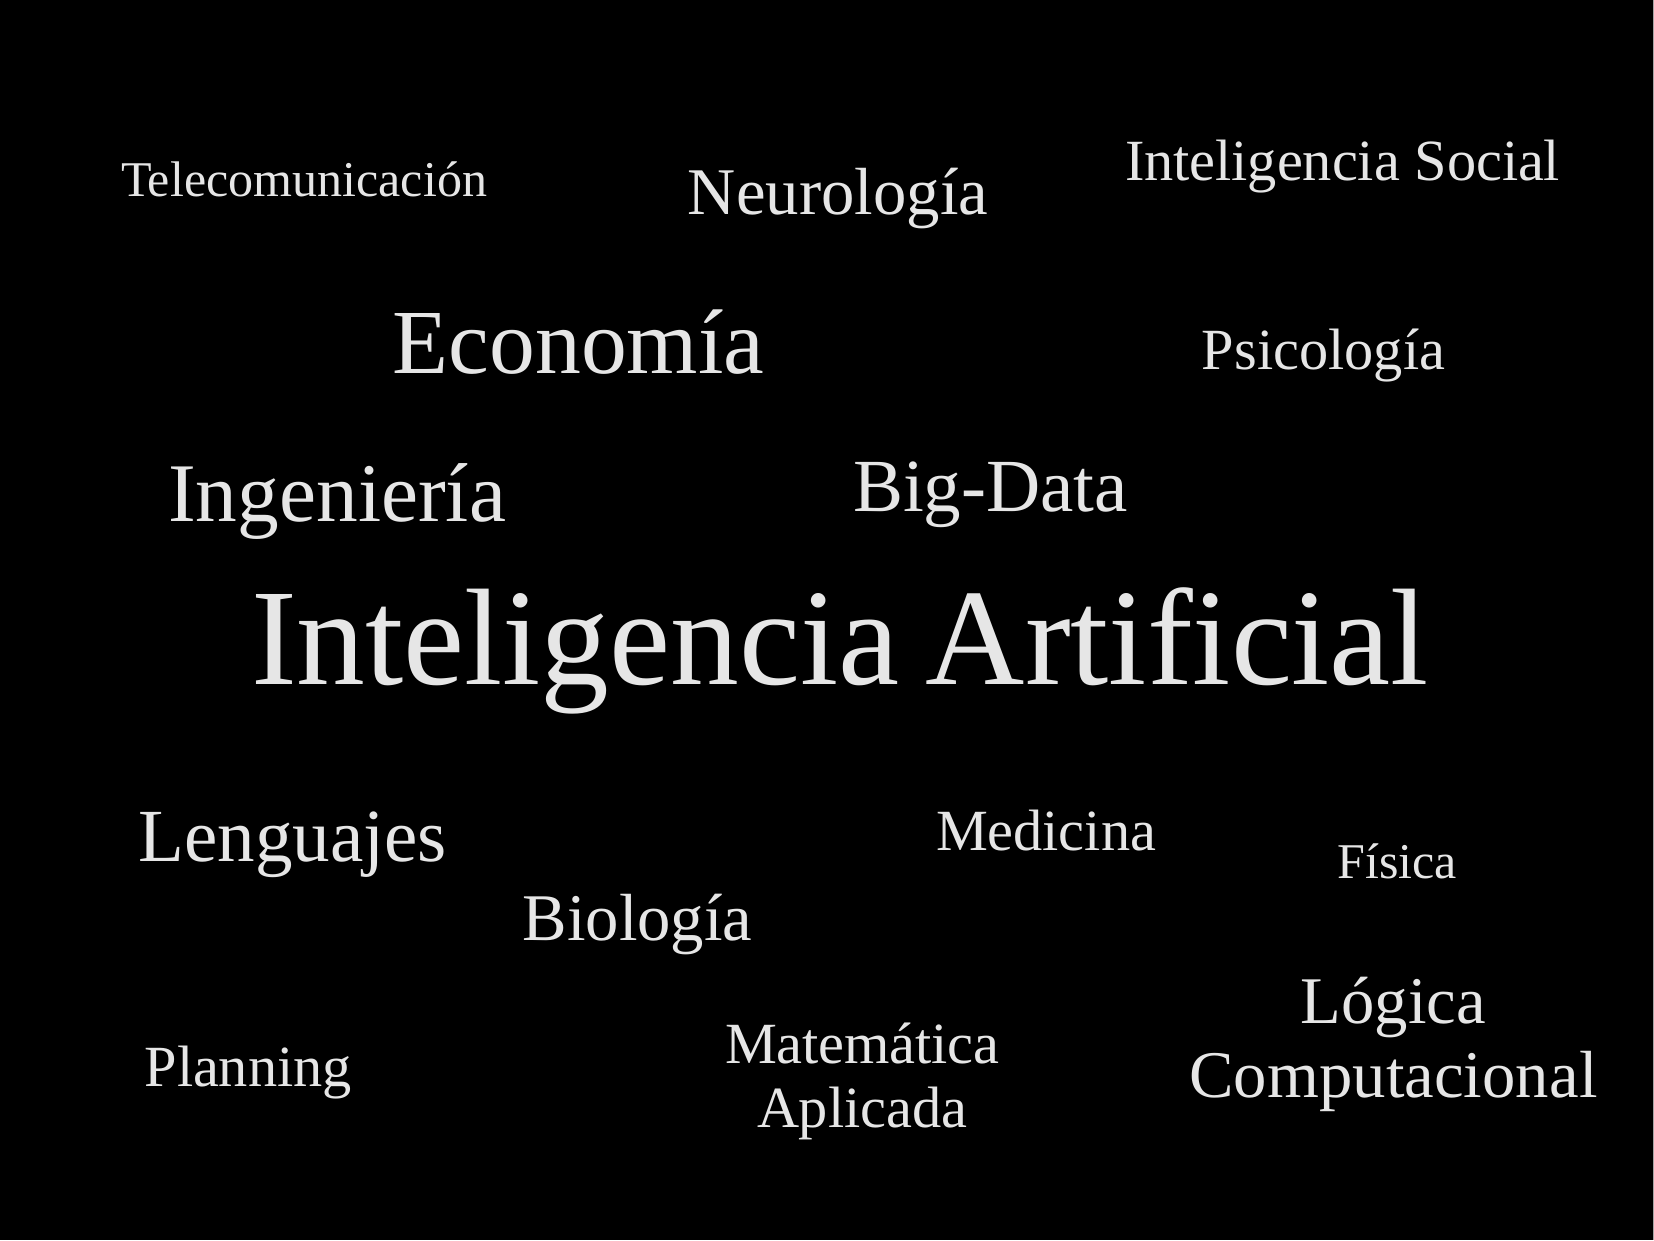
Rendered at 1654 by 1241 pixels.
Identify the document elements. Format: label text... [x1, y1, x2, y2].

text_box Lenguajes [124, 787, 485, 886]
text_box Telecomunicación [106, 144, 532, 225]
text_box Big-Data [838, 437, 1152, 536]
text_box Lógica Computacional [1157, 956, 1630, 1120]
text_box Psicología [1187, 310, 1477, 390]
text_box Biología [507, 874, 780, 963]
text_box Planning [129, 1027, 420, 1108]
text_box Neurología [673, 147, 1022, 237]
text_box Física [1322, 826, 1512, 898]
text_box Matemática Aplicada [708, 1003, 1016, 1149]
text_box Ingeniería [153, 440, 532, 650]
text_box Inteligencia Social [1110, 121, 1595, 201]
text_box Economía [377, 284, 827, 402]
text_box Inteligencia Artificial [236, 555, 1465, 723]
text_box Medicina [921, 791, 1211, 871]
